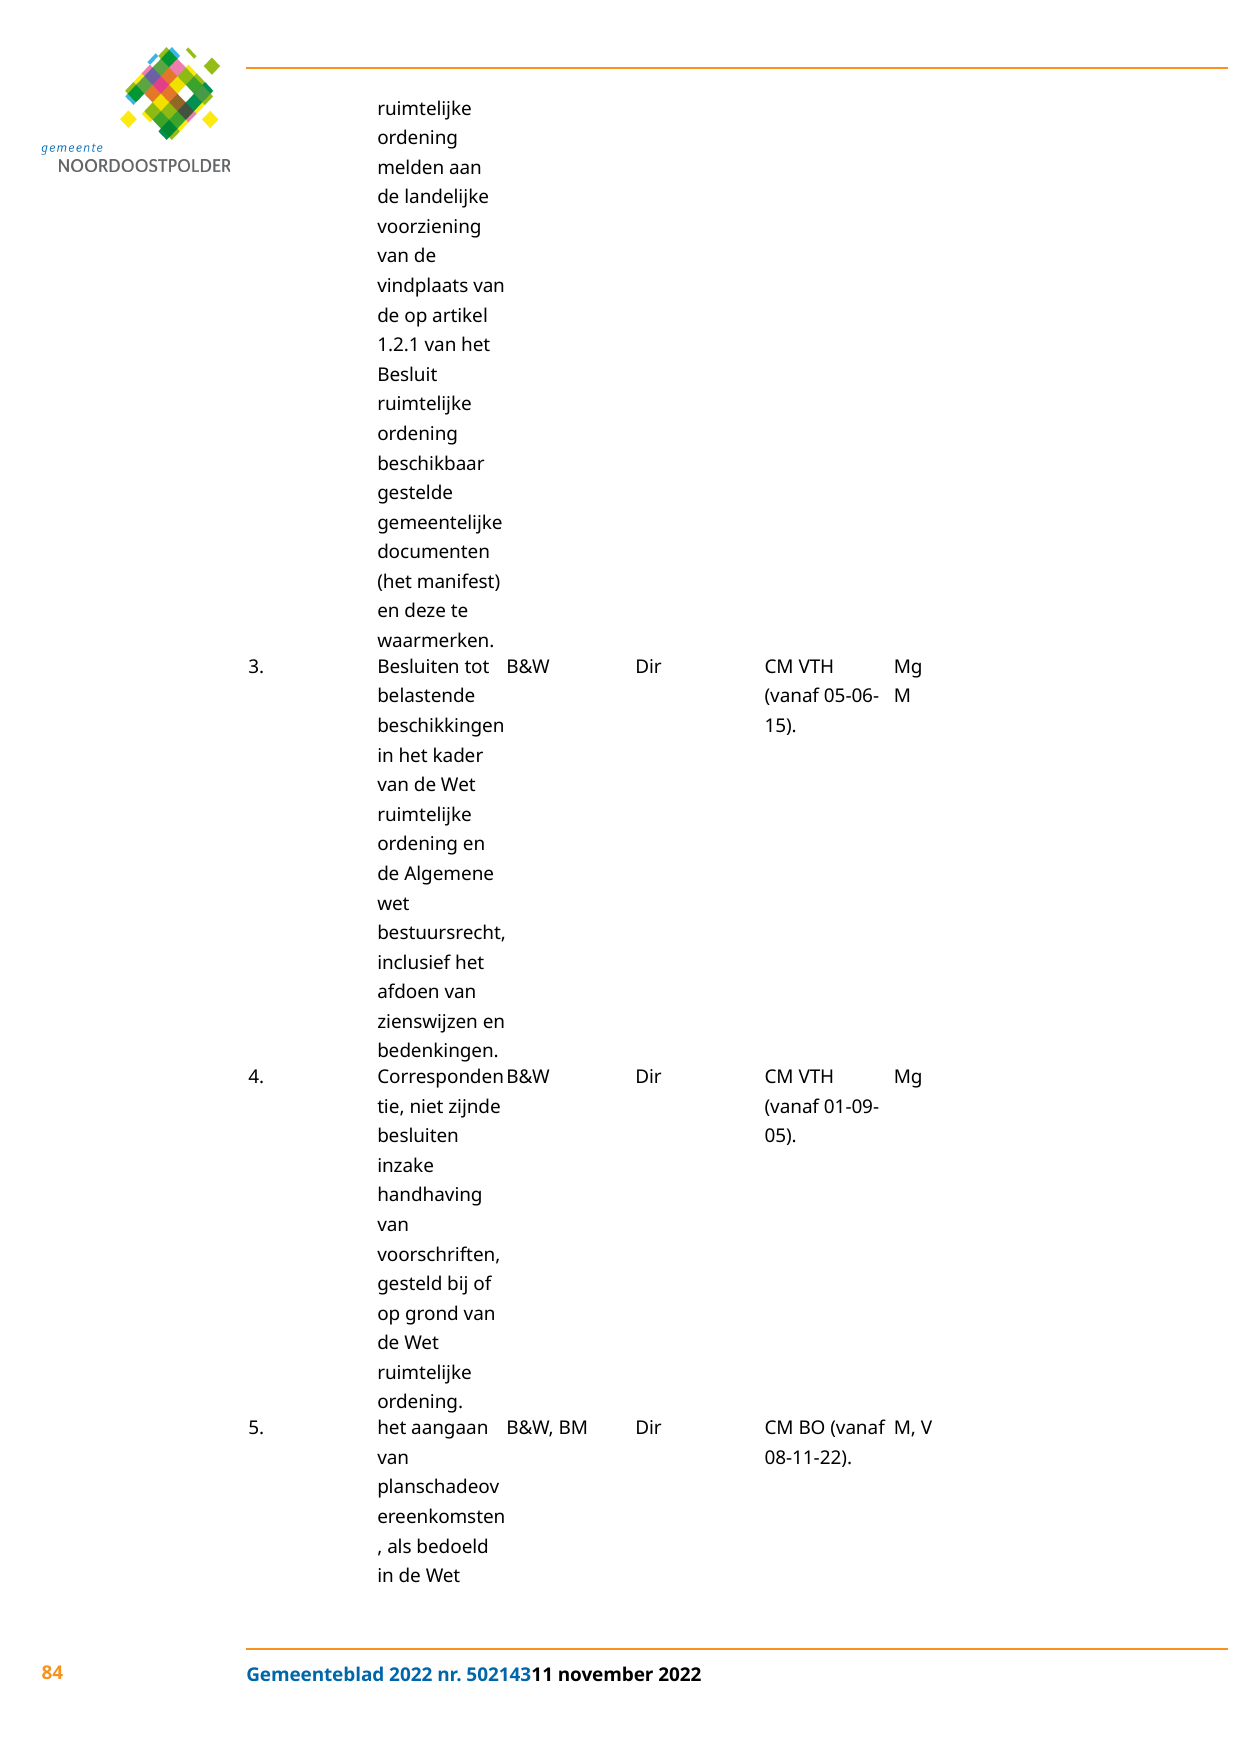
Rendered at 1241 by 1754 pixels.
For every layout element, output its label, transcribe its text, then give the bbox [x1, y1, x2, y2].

table_cell Mg M [894, 653, 1022, 1063]
table_cell [1023, 95, 1152, 653]
table_cell Dir [635, 1415, 764, 1588]
table_cell [1023, 653, 1152, 1063]
table_cell [248, 95, 377, 653]
table_cell Besluiten tot belastende beschikkingen in het kader van de Wet ruimtelijke ordening en de Algemene wet bestuursrecht, inclusief het afdoen van zienswijzen en bedenkingen. [377, 653, 506, 1063]
table_cell CM BO (vanaf 08-11-22). [764, 1415, 893, 1588]
table_cell 4. [248, 1063, 377, 1414]
table_cell het aangaan van planschadeovereenkomsten, als bedoeld in de Wet [377, 1415, 506, 1588]
table_cell M, V [894, 1415, 1022, 1588]
table_cell [1023, 1063, 1152, 1414]
table_cell B&W [506, 1063, 635, 1414]
table_cell [894, 95, 1022, 653]
table_cell CM VTH (vanaf 01-09-05). [764, 1063, 893, 1414]
table_cell [1023, 1415, 1152, 1588]
picture [41, 47, 231, 172]
table_cell CM VTH (vanaf 05-06-15). [764, 653, 893, 1063]
table_cell B&W, BM [506, 1415, 635, 1588]
table_cell ruimtelijke ordening melden aan de landelijke voorziening van de vindplaats van de op artikel 1.2.1 van het Besluit ruimtelijke ordening beschikbaar gestelde gemeentelijke documenten (het manifest) en deze te waarmerken. [377, 95, 506, 653]
table_cell Dir [635, 1063, 764, 1414]
table_cell Dir [635, 653, 764, 1063]
table_cell [635, 95, 764, 653]
table_cell [764, 95, 893, 653]
table_cell B&W [506, 653, 635, 1063]
table_cell Correspondentie, niet zijnde besluiten inzake handhaving van voorschriften, gesteld bij of op grond van de Wet ruimtelijke ordening. [377, 1063, 506, 1414]
table_cell 3. [248, 653, 377, 1063]
table_cell 5. [248, 1415, 377, 1588]
table_cell [506, 95, 635, 653]
table_cell Mg [894, 1063, 1022, 1414]
